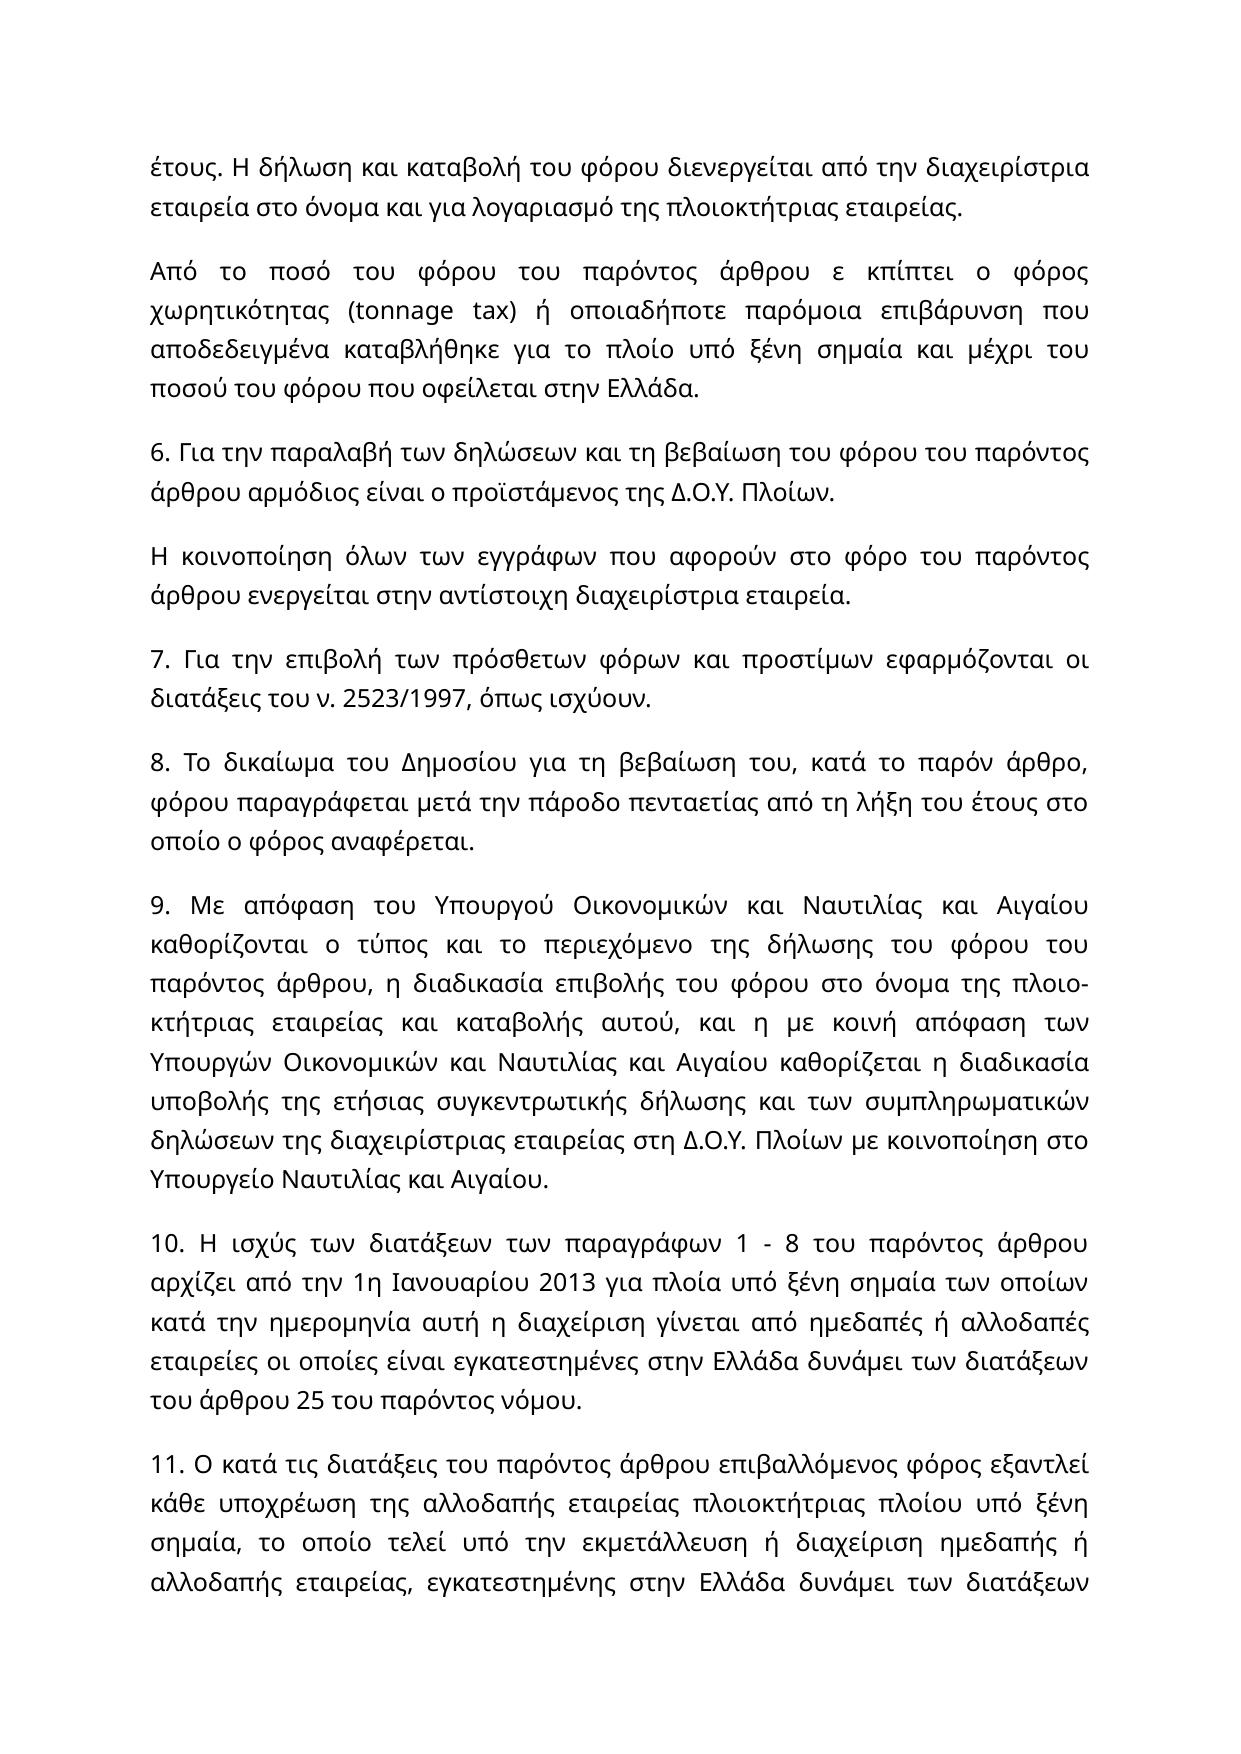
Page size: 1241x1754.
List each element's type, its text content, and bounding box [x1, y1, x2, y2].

text 10. Η ισχύς των διατάξεων των παραγράφων 1 - 8 του παρόντος άρθρου αρχίζει από την 1η Ιανουαρίου 2013 για πλοία υπό ξένη σημαία των οποίων κατά την ημερομηνία αυτή η διαχείριση γίνεται από ημεδαπές ή αλλοδαπές εταιρείες οι οποίες είναι εγκατεστημένες στην Ελλάδα δυνάμει των διατάξεων του άρθρου 25 του παρόντος νόμου. [150, 1226, 1090, 1417]
text 9. Με απόφαση του Υπουργού Οικονομικών και Ναυτιλίας και Αιγαίου καθορίζονται ο τύπος και το περιεχόμενο της δήλωσης του φόρου του παρόντος άρθρου, η διαδικασία επιβολής του φόρου στο όνομα της πλοιο- κτήτριας εταιρείας και καταβολής αυτού, και η με κοινή απόφαση των Υπουργών Οικονομικών και Ναυτιλίας και Αιγαίου καθορίζεται η διαδικασία υποβολής της ετήσιας συγκεντρωτικής δήλωσης και των συμπληρωματικών δηλώσεων της διαχειρίστριας εταιρείας στη Δ.Ο.Υ. Πλοίων με κοινοποίηση στο Υπουργείο Ναυτιλίας και Αιγαίου. [150, 887, 1090, 1196]
text Από το ποσό του φόρου του παρόντος άρθρου ε κπίπτει ο φόρος χωρητικότητας (tonnage tax) ή οποιαδήποτε παρόμοια επιβάρυνση που αποδεδειγμένα καταβλήθηκε για το πλοίο υπό ξένη σημαία και μέχρι του ποσού του φόρου που οφείλεται στην Ελλάδα. [150, 253, 1090, 405]
text έτους. Η δήλωση και καταβολή του φόρου διενεργείται από την διαχειρίστρια εταιρεία στο όνομα και για λογαριασμό της πλοιοκτήτριας εταιρείας. [150, 150, 1090, 223]
text 11. Ο κατά τις διατάξεις του παρόντος άρθρου επιβαλλόμενος φόρος εξαντλεί κάθε υποχρέωση της αλλοδαπής εταιρείας πλοιοκτήτριας πλοίου υπό ξένη σημαία, το οποίο τελεί υπό την εκμετάλλευση ή διαχείριση ημεδαπής ή αλλοδαπής εταιρείας, εγκατεστημένης στην Ελλάδα δυνάμει των διατάξεων [150, 1447, 1090, 1598]
text 6. Για την παραλαβή των δηλώσεων και τη βεβαίωση του φόρου του παρόντος άρθρου αρμόδιος είναι ο προϊστάμενος της Δ.Ο.Υ. Πλοίων. [150, 435, 1090, 508]
text 8. Το δικαίωμα του Δημοσίου για τη βεβαίωση του, κατά το παρόν άρθρο, φόρου παραγράφεται μετά την πάροδο πενταετίας από τη λήξη του έτους στο οποίο ο φόρος αναφέρεται. [150, 745, 1090, 857]
text 7. Για την επιβολή των πρόσθετων φόρων και προστίμων εφαρμόζονται οι διατάξεις του ν. 2523/1997, όπως ισχύουν. [150, 642, 1090, 715]
text Η κοινοποίηση όλων των εγγράφων που αφορούν στο φόρο του παρόντος άρθρου ενεργείται στην αντίστοιχη διαχειρίστρια εταιρεία. [150, 538, 1090, 612]
